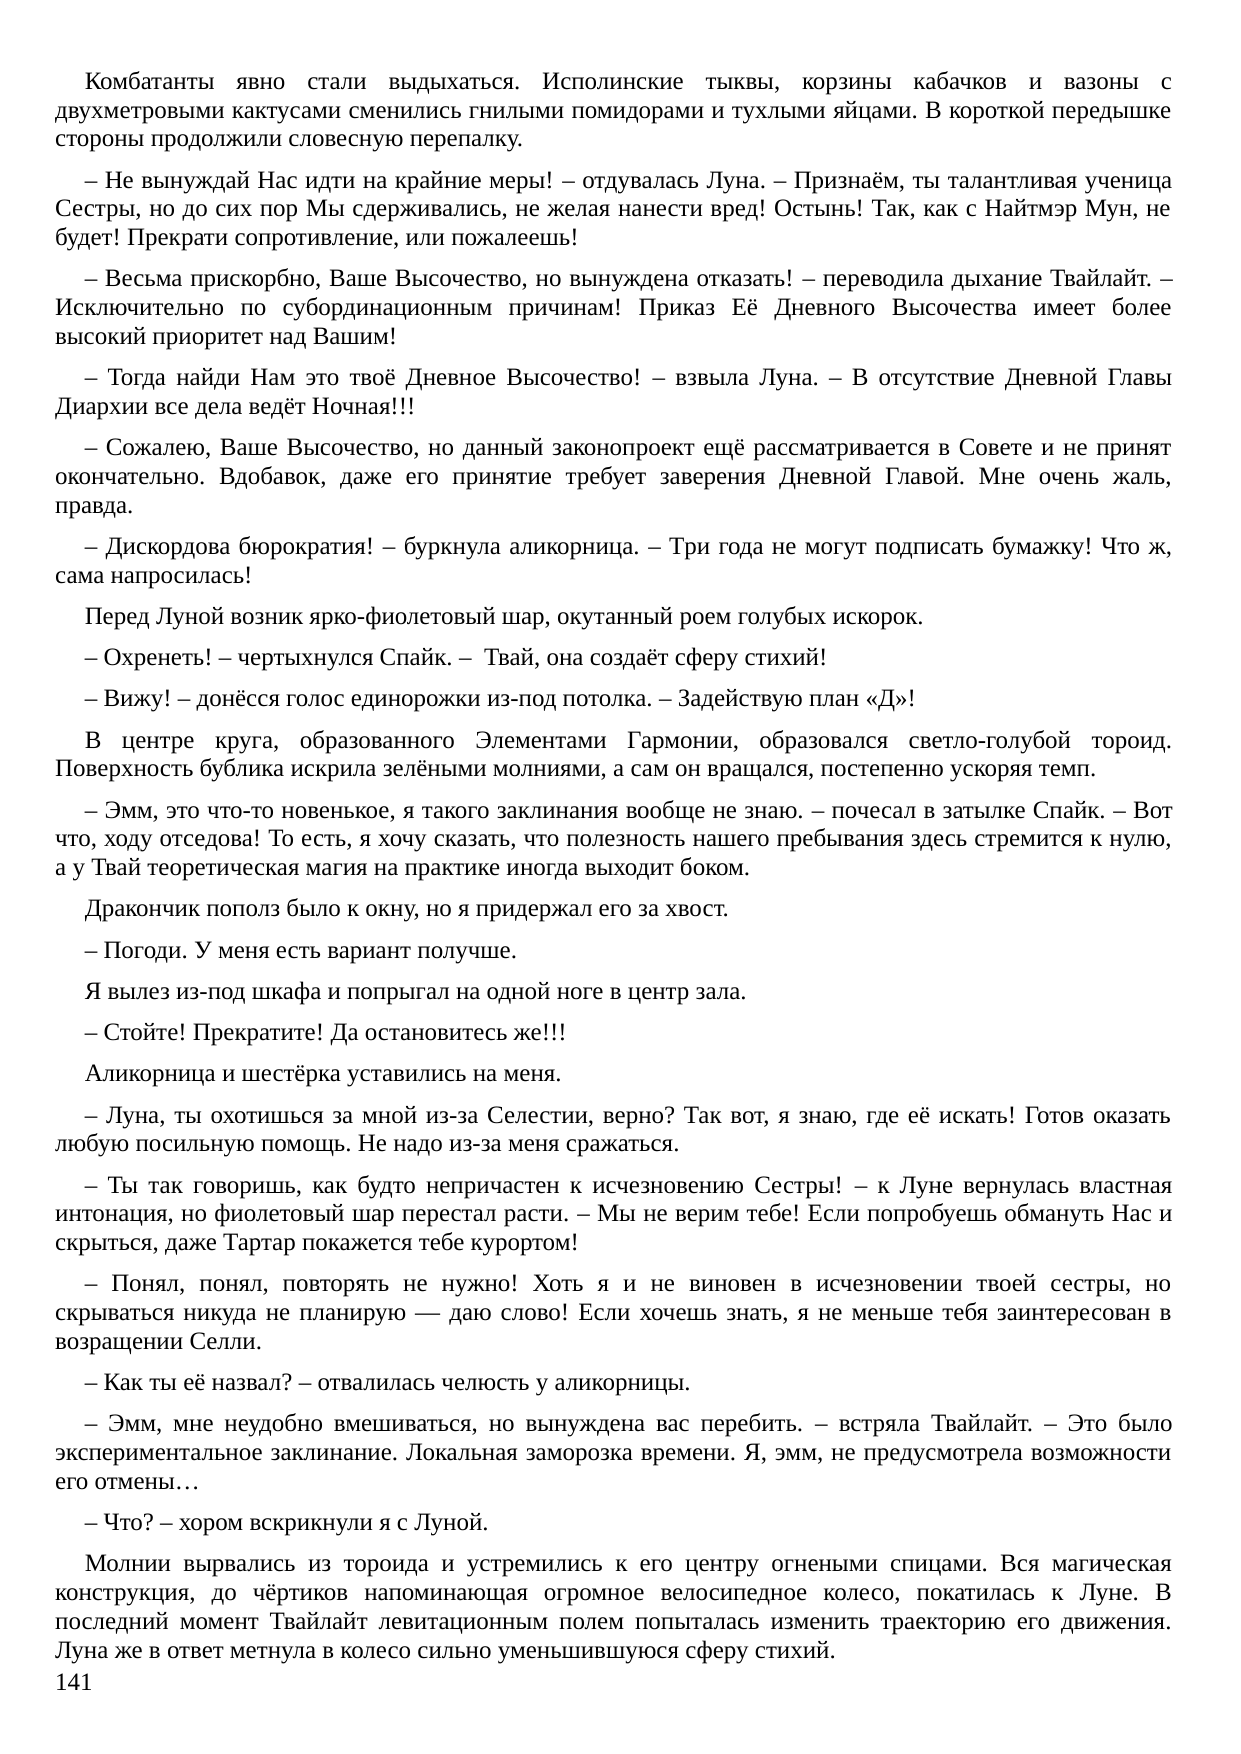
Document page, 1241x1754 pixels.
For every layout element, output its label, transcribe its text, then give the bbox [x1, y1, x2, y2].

text – Эмм, это что-то новенькое, я такого заклинания вообще не знаю. – почесал в затылке Спайк. – Вот что, ходу отседова! То есть, я хочу сказать, что полезность нашего пребывания здесь стремится к нулю, а у Твай теоретическая магия на практике иногда выходит боком. [55, 795, 1173, 881]
text – Охренеть! – чертыхнулся Спайк. – Твай, она создаёт сферу стихий! [55, 642, 1173, 671]
text Перед Луной возник ярко-фиолетовый шар, окутанный роем голубых искорок. [55, 601, 1173, 630]
text Аликорница и шестёрка уставились на меня. [55, 1058, 1173, 1087]
text Комбатанты явно стали выдыхаться. Исполинские тыквы, корзины кабачков и вазоны с двухметровыми кактусами сменились гнилыми помидорами и тухлыми яйцами. В короткой передышке стороны продолжили словесную перепалку. [55, 66, 1173, 152]
text – Не вынуждай Нас идти на крайние меры! – отдувалась Луна. – Признаём, ты талантливая ученица Сестры, но до сих пор Мы сдерживались, не желая нанести вред! Остынь! Так, как с Найтмэр Мун, не будет! Прекрати сопротивление, или пожалеешь! [55, 165, 1173, 251]
text – Весьма прискорбно, Ваше Высочество, но вынуждена отказать! – переводила дыхание Твайлайт. – Исключительно по субординационным причинам! Приказ Её Дневного Высочества имеет более высокий приоритет над Вашим! [55, 263, 1173, 350]
text – Что? – хором вскрикнули я с Луной. [55, 1507, 1173, 1536]
text – Эмм, мне неудобно вмешиваться, но вынуждена вас перебить. – встряла Твайлайт. – Это было экспериментальное заклинание. Локальная заморозка времени. Я, эмм, не предусмотрела возможности его отмены… [55, 1408, 1173, 1495]
text Дракончик пополз было к окну, но я придержал его за хвост. [55, 893, 1173, 922]
text – Дискордова бюрократия! – буркнула аликорница. – Три года не могут подписать бумажку! Что ж, сама напросилась! [55, 531, 1173, 588]
text – Вижу! – донёсся голос единорожки из-под потолка. – Задействую план «Д»! [55, 683, 1173, 712]
text Я вылез из-под шкафа и попрыгал на одной ноге в центр зала. [55, 976, 1173, 1005]
text – Тогда найди Нам это твоё Дневное Высочество! – взвыла Луна. – В отсутствие Дневной Главы Диархии все дела ведёт Ночная!!! [55, 362, 1173, 420]
text – Ты так говоришь, как будто непричастен к исчезновению Сестры! – к Луне вернулась властная интонация, но фиолетовый шар перестал расти. – Мы не верим тебе! Если попробуешь обмануть Нас и скрыться, даже Тартар покажется тебе курортом! [55, 1170, 1173, 1256]
text – Сожалею, Ваше Высочество, но данный законопроект ещё рассматривается в Совете и не принят окончательно. Вдобавок, даже его принятие требует заверения Дневной Главой. Мне очень жаль, правда. [55, 432, 1173, 518]
text Молнии вырвались из тороида и устремились к его центру огнеными спицами. Вся магическая конструкция, до чёртиков напоминающая огромное велосипедное колесо, покатилась к Луне. В последний момент Твайлайт левитационным полем попыталась изменить траекторию его движения. Луна же в ответ метнула в колесо сильно уменьшившуюся сферу стихий. [55, 1548, 1173, 1663]
text В центре круга, образованного Элементами Гармонии, образовался светло-голубой тороид. Поверхность бублика искрила зелёными молниями, а сам он вращался, постепенно ускоряя темп. [55, 725, 1173, 782]
text – Понял, понял, повторять не нужно! Хоть я и не виновен в исчезновении твоей сестры, но скрываться никуда не планирую — даю слово! Если хочешь знать, я не меньше тебя заинтересован в возращении Селли. [55, 1268, 1173, 1355]
text – Стойте! Прекратите! Да остановитесь же!!! [55, 1017, 1173, 1046]
text – Как ты её назвал? – отвалилась челюсть у аликорницы. [55, 1367, 1173, 1396]
text – Погоди. У меня есть вариант получше. [55, 935, 1173, 963]
text – Луна, ты охотишься за мной из-за Селестии, верно? Так вот, я знаю, где её искать! Готов оказать любую посильную помощь. Не надо из-за меня сражаться. [55, 1100, 1173, 1157]
